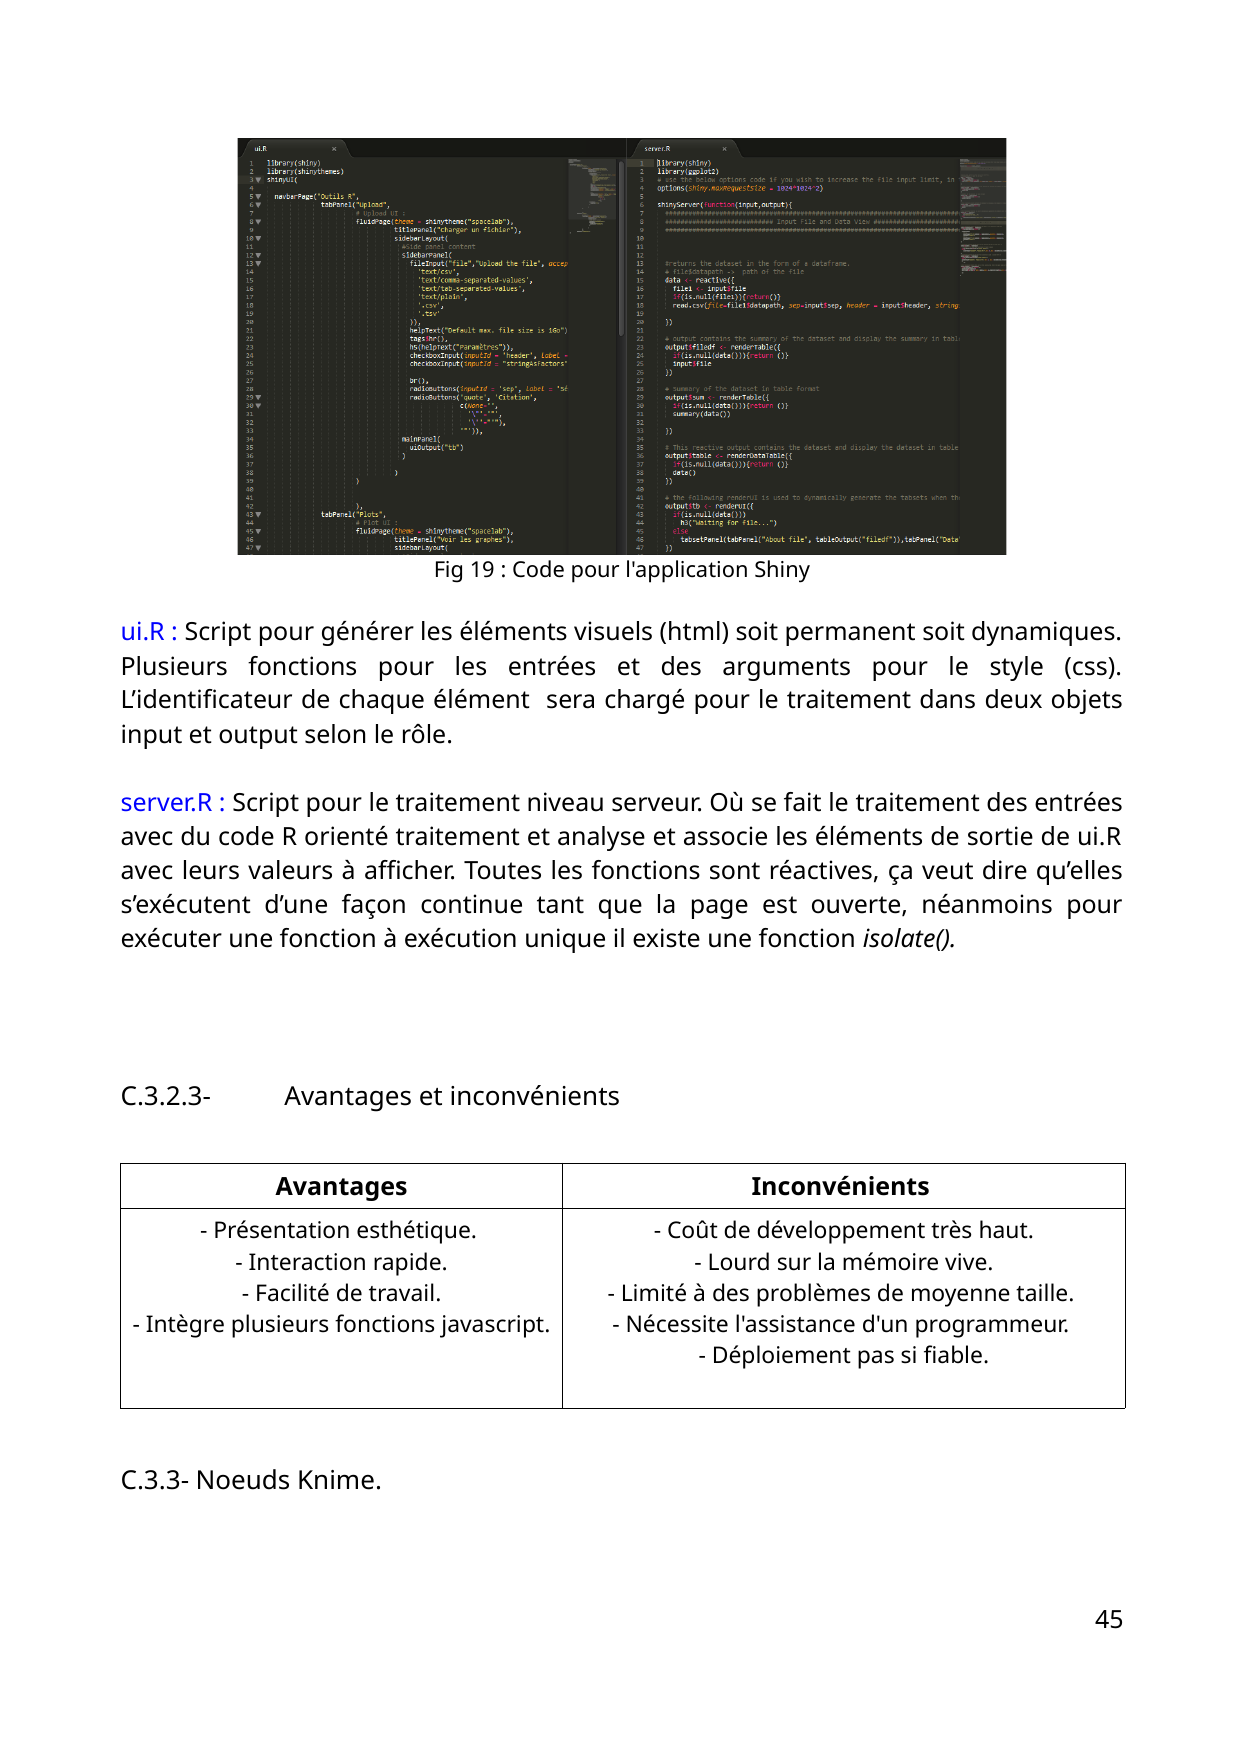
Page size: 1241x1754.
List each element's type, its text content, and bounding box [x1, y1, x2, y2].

table_cell - Présentation esthétique. - Interaction rapide. - Facilité de travail. - Intègre plusieurs fonctions javascript. [121, 1209, 562, 1407]
subtitle Avantages et inconvénients [120, 1078, 1123, 1113]
table_cell - Coût de développement très haut. - Lourd sur la mémoire vive. - Limité à des problèmes de moyenne taille. - Nécessite l'assistance d'un programmeur. - Déploiement pas si fiable. [563, 1209, 1125, 1407]
text Fig 19 : Code pour l'application Shiny [120, 118, 1123, 584]
table_header Avantages [121, 1164, 562, 1208]
subtitle Noeuds Knime. [120, 1462, 1123, 1497]
text ui.R : Script pour générer les éléments visuels (html) soit permanent soit dynamiques. Plusieurs fonctions pour les entrées et des arguments pour le style (css). L’identificateur de chaque élément sera chargé pour le traitement dans deux objets input et output selon le rôle. [120, 614, 1123, 750]
picture [237, 138, 1007, 555]
table_header Inconvénients [563, 1164, 1125, 1208]
text server.R : Script pour le traitement niveau serveur. Où se fait le traitement des entrées avec du code R orienté traitement et analyse et associe les éléments de sortie de ui.R avec leurs valeurs à afficher. Toutes les fonctions sont réactives, ça veut dire qu’elles s’exécutent d’une façon continue tant que la page est ouverte, néanmoins pour exécuter une fonction à exécution unique il existe une fonction isolate(). [120, 750, 1123, 955]
